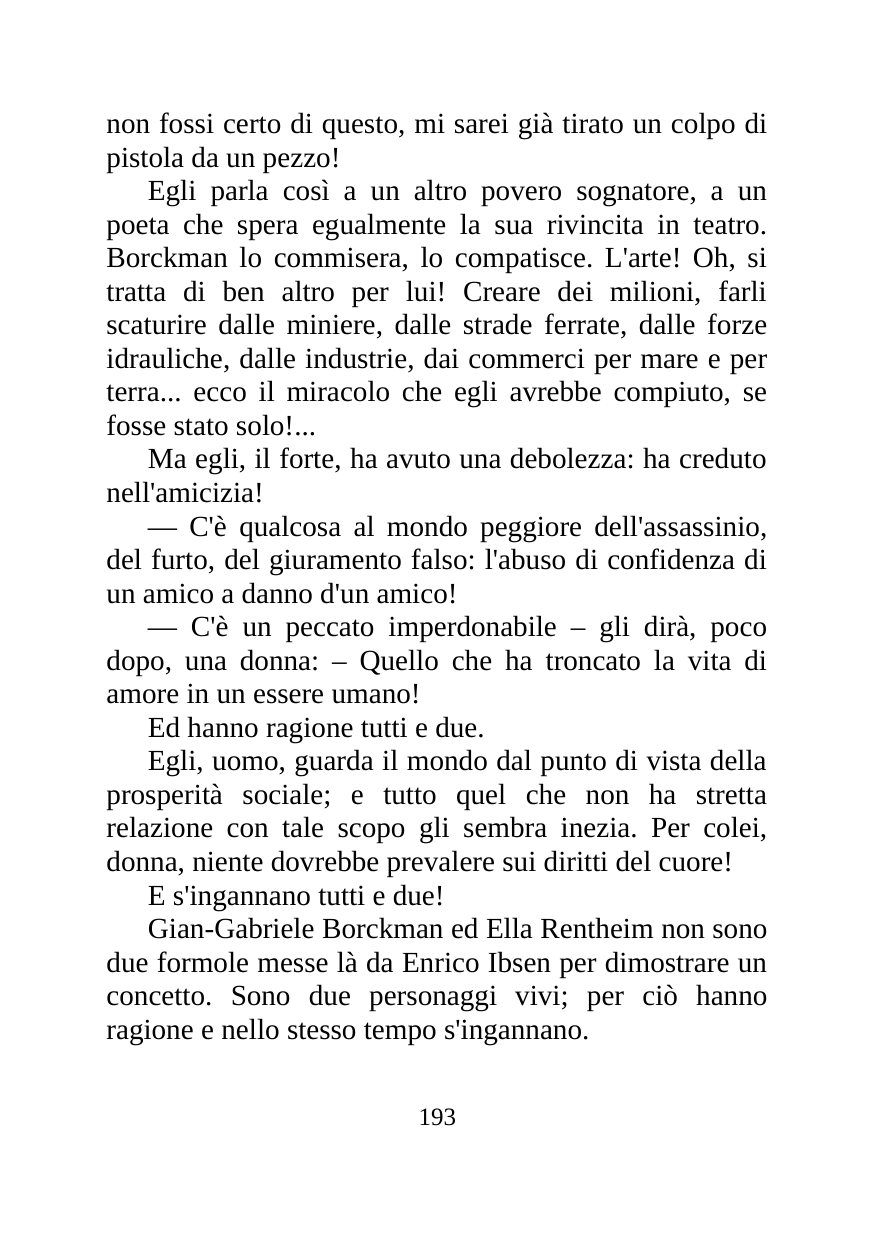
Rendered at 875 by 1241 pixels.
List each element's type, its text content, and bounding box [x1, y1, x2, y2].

text Gian-Gabriele Borckman ed Ella Rentheim non sono due formole messe là da Enrico Ibsen per dimostrare un concetto. Sono due personaggi vivi; per ciò hanno ragione e nello stesso tempo s'ingannano. [106, 911, 768, 1045]
text E s'ingannano tutti e due! [106, 878, 768, 911]
text Egli, uomo, guarda il mondo dal punto di vista della prosperità sociale; e tutto quel che non ha stretta relazione con tale scopo gli sembra inezia. Per colei, donna, niente dovrebbe prevalere sui diritti del cuore! [106, 743, 768, 878]
text Ed hanno ragione tutti e due. [106, 710, 768, 743]
text Egli parla così a un altro povero sognatore, a un poeta che spera egualmente la sua rivincita in teatro. Borckman lo commisera, lo compatisce. L'arte! Oh, si tratta di ben altro per lui! Creare dei milioni, farli scaturire dalle miniere, dalle strade ferrate, dalle forze idrauliche, dalle industrie, dai commerci per mare e per terra... ecco il miracolo che egli avrebbe compiuto, se fosse stato solo!... [106, 173, 768, 442]
text — C'è qualcosa al mondo peggiore dell'assassinio, del furto, del giuramento falso: l'abuso di confidenza di un amico a danno d'un amico! [106, 509, 768, 609]
text Ma egli, il forte, ha avuto una debolezza: ha creduto nell'amicizia! [106, 442, 768, 509]
text non fossi certo di questo, mi sarei già tirato un colpo di pistola da un pezzo! [106, 106, 768, 173]
text — C'è un peccato imperdonabile – gli dirà, poco dopo, una donna: – Quello che ha troncato la vita di amore in un essere umano! [106, 609, 768, 710]
